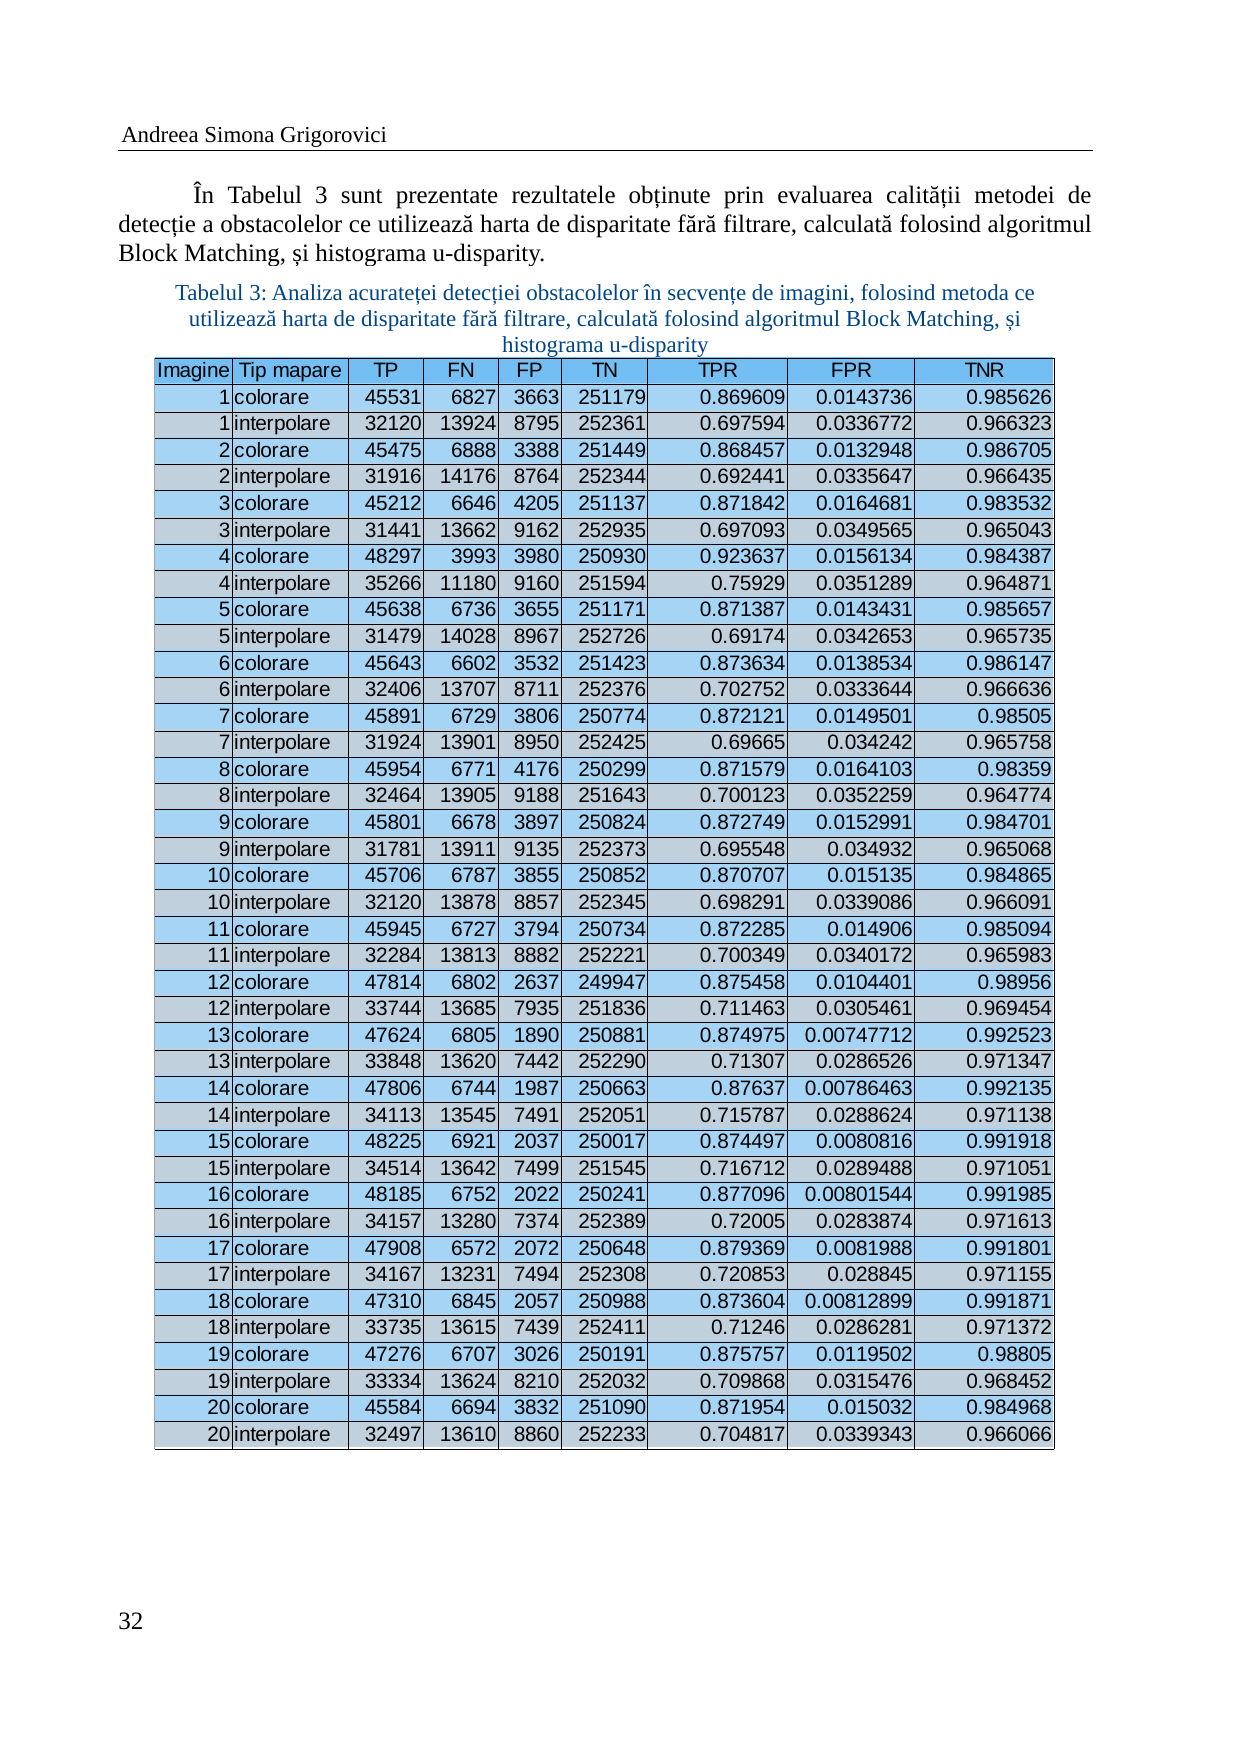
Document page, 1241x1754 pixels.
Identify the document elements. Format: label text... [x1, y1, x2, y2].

text Tabelul 3: Analiza acurateței detecției obstacolelor în secvențe de imagini, folosind metoda ce utilizează harta de disparitate fără filtrare, calculată folosind algoritmul Block Matching, și histograma u-disparity [154, 279, 1056, 1452]
text În Tabelul 3 sunt prezentate rezultatele obținute prin evaluarea calității metodei de detecție a obstacolelor ce utilizează harta de disparitate fără filtrare, calculată folosind algoritmul Block Matching, și histograma u-disparity. [118, 180, 1093, 266]
